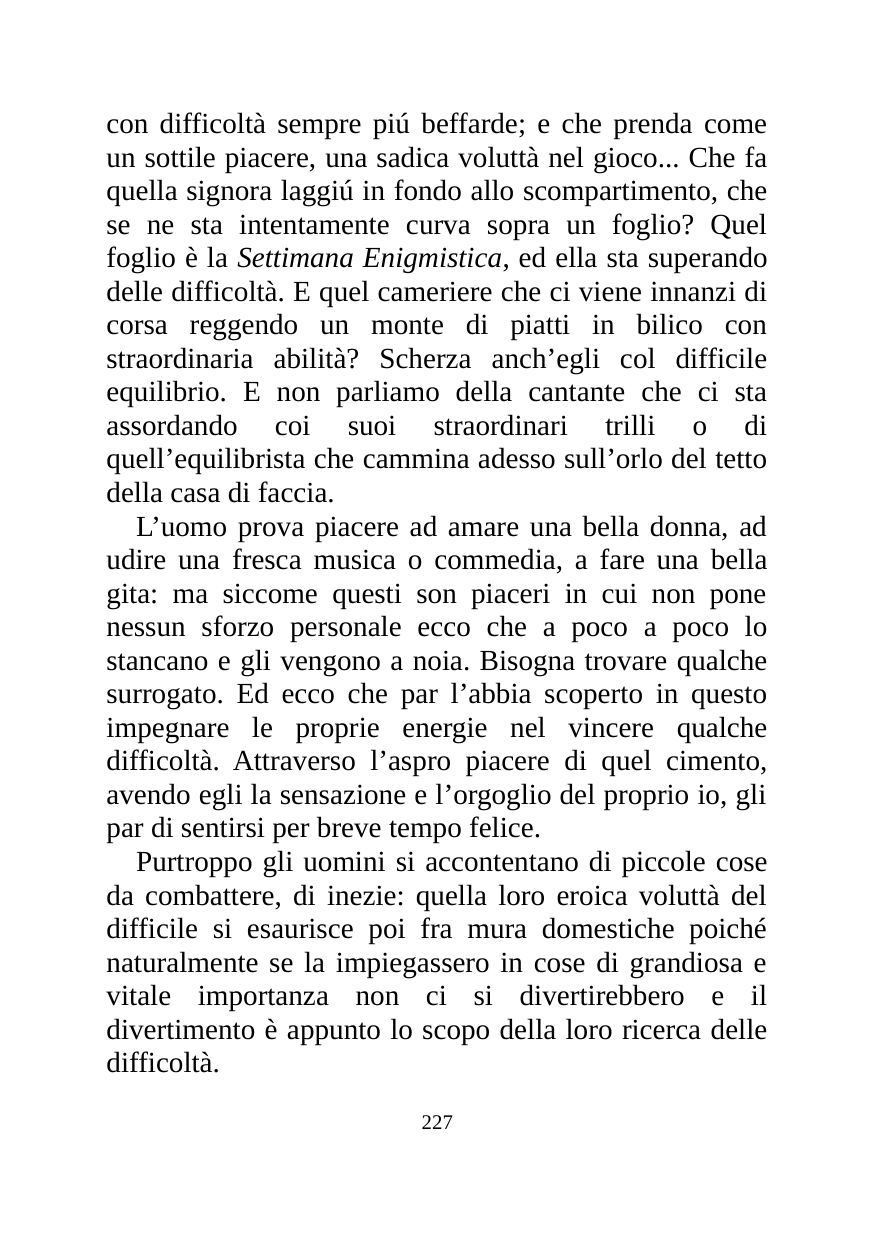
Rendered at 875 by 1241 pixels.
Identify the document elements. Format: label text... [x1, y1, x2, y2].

text con difficoltà sempre piú beffarde; e che prenda come un sottile piacere, una sadica voluttà nel gioco... Che fa quella signora laggiú in fondo allo scompartimento, che se ne sta intentamente curva sopra un foglio? Quel foglio è la Settimana Enigmistica, ed ella sta superando delle difficoltà. E quel cameriere che ci viene innanzi di corsa reggendo un monte di piatti in bilico con straordinaria abilità? Scherza anch’egli col difficile equilibrio. E non parliamo della cantante che ci sta assordando coi suoi straordinari trilli o di quell’equilibrista che cammina adesso sull’orlo del tetto della casa di faccia. [106, 106, 768, 509]
text Purtroppo gli uomini si accontentano di piccole cose da combattere, di inezie: quella loro eroica voluttà del difficile si esaurisce poi fra mura domestiche poiché naturalmente se la impiegassero in cose di grandiosa e vitale importanza non ci si divertirebbero e il divertimento è appunto lo scopo della loro ricerca delle difficoltà. [106, 844, 768, 1079]
text L’uomo prova piacere ad amare una bella donna, ad udire una fresca musica o commedia, a fare una bella gita: ma siccome questi son piaceri in cui non pone nessun sforzo personale ecco che a poco a poco lo stancano e gli vengono a noia. Bisogna trovare qualche surrogato. Ed ecco che par l’abbia scoperto in questo impegnare le proprie energie nel vincere qualche difficoltà. Attraverso l’aspro piacere di quel cimento, avendo egli la sensazione e l’orgoglio del proprio io, gli par di sentirsi per breve tempo felice. [106, 509, 768, 844]
